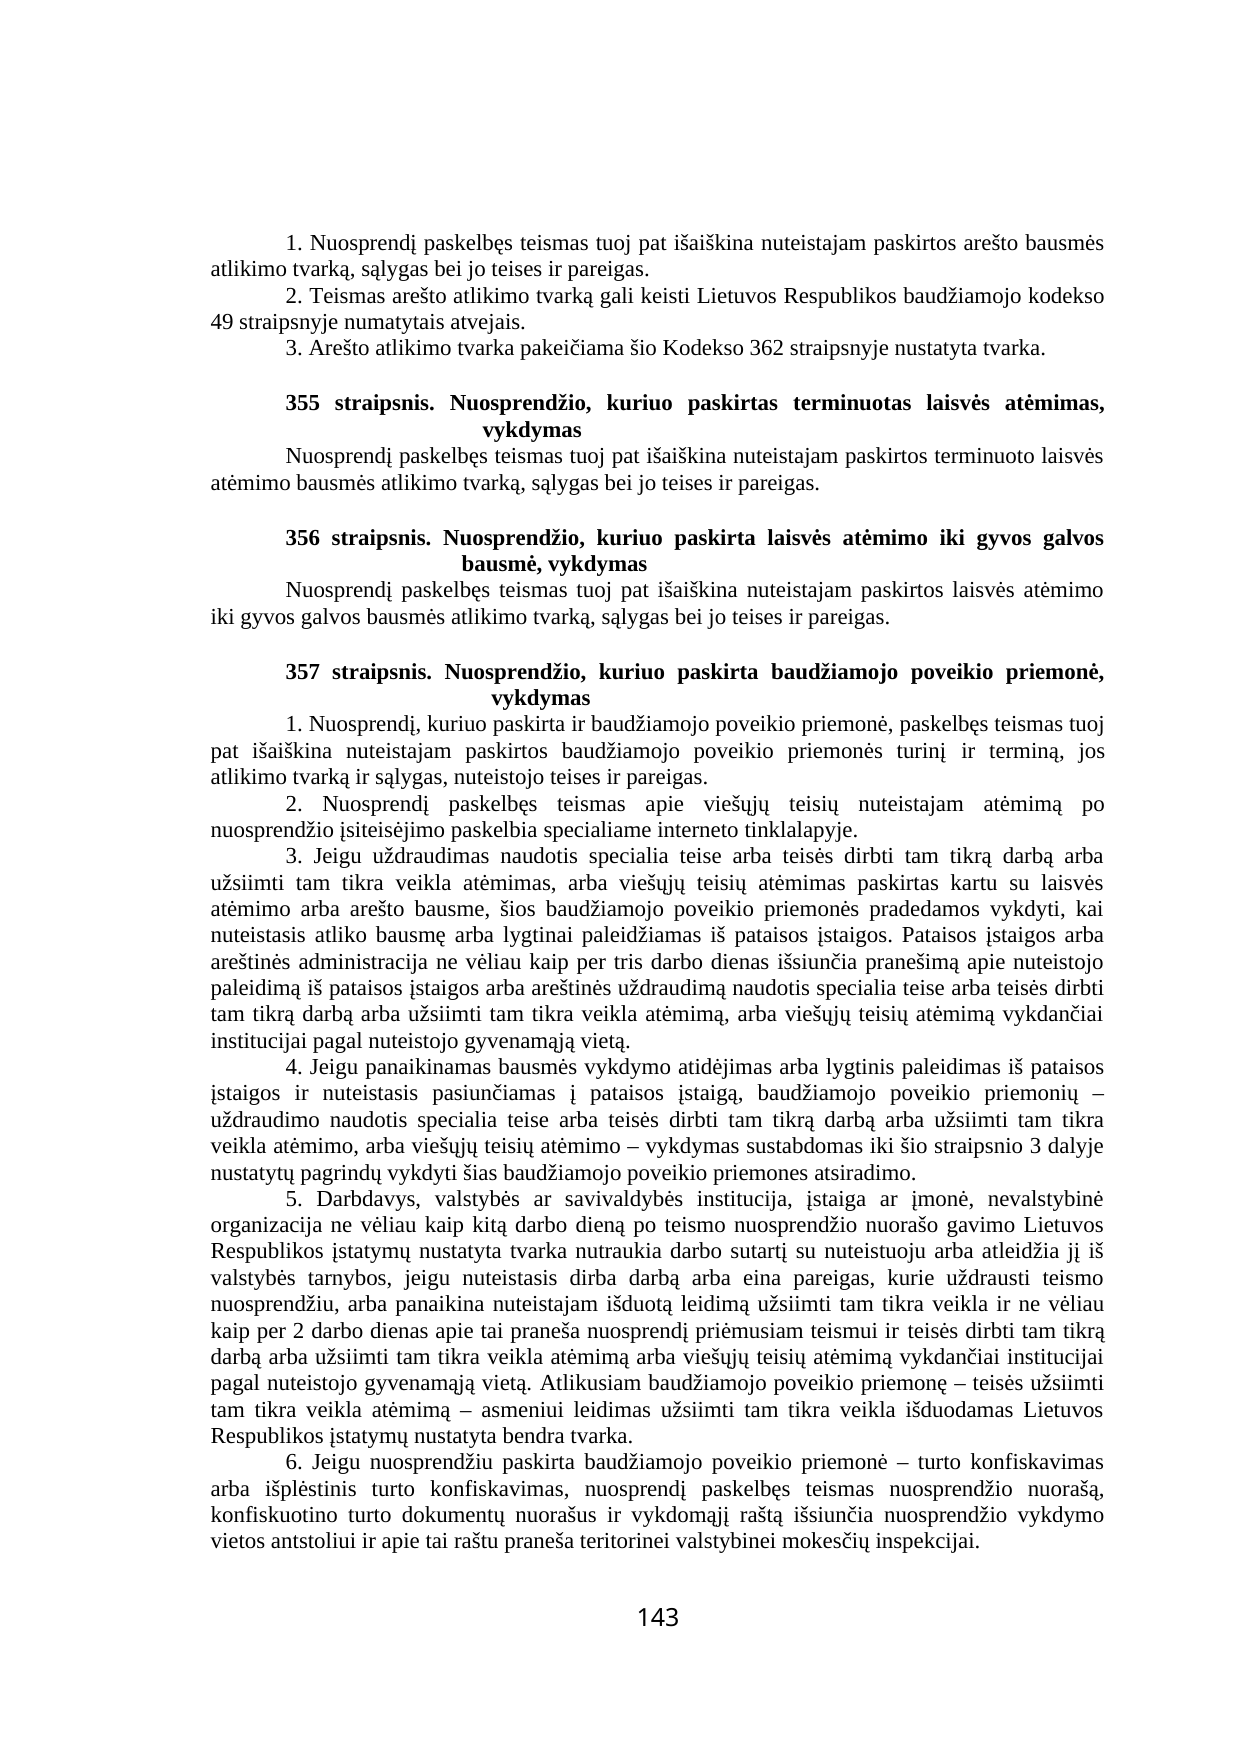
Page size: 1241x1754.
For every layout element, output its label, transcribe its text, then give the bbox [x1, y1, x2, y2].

text Nuosprendį paskelbęs teismas tuoj pat išaiškina nuteistajam paskirtos laisvės atėmimo iki gyvos galvos bausmės atlikimo tvarką, sąlygas bei jo teises ir pareigas. [210, 576, 1105, 629]
text 355 straipsnis. Nuosprendžio, kuriuo paskirtas terminuotas laisvės atėmimas, vykdymas [285, 389, 1105, 442]
text 3. Arešto atlikimo tvarka pakeičiama šio Kodekso 362 straipsnyje nustatyta tvarka. [210, 334, 1105, 361]
text 1. Nuosprendį paskelbęs teismas tuoj pat išaiškina nuteistajam paskirtos arešto bausmės atlikimo tvarką, sąlygas bei jo teises ir pareigas. [210, 229, 1105, 282]
text 356 straipsnis. Nuosprendžio, kuriuo paskirta laisvės atėmimo iki gyvos galvos bausmė, vykdymas [285, 524, 1105, 576]
text 4. Jeigu panaikinamas bausmės vykdymo atidėjimas arba lygtinis paleidimas iš pataisos įstaigos ir nuteistasis pasiunčiamas į pataisos įstaigą, baudžiamojo poveikio priemonių – uždraudimo naudotis specialia teise arba teisės dirbti tam tikrą darbą arba užsiimti tam tikra veikla atėmimo, arba viešųjų teisių atėmimo – vykdymas sustabdomas iki šio straipsnio 3 dalyje nustatytų pagrindų vykdyti šias baudžiamojo poveikio priemones atsiradimo. [210, 1053, 1105, 1185]
text 2. Teismas arešto atlikimo tvarką gali keisti Lietuvos Respublikos baudžiamojo kodekso 49 straipsnyje numatytais atvejais. [210, 282, 1105, 334]
text 1. Nuosprendį, kuriuo paskirta ir baudžiamojo poveikio priemonė, paskelbęs teismas tuoj pat išaiškina nuteistajam paskirtos baudžiamojo poveikio priemonės turinį ir terminą, jos atlikimo tvarką ir sąlygas, nuteistojo teises ir pareigas. [210, 711, 1105, 789]
text 6. Jeigu nuosprendžiu paskirta baudžiamojo poveikio priemonė – turto konfiskavimas arba išplėstinis turto konfiskavimas, nuosprendį paskelbęs teismas nuosprendžio nuorašą, konfiskuotino turto dokumentų nuorašus ir vykdomąjį raštą išsiunčia nuosprendžio vykdymo vietos antstoliui ir apie tai raštu praneša teritorinei valstybinei mokesčių inspekcijai. [210, 1448, 1105, 1554]
text 357 straipsnis. Nuosprendžio, kuriuo paskirta baudžiamojo poveikio priemonė, vykdymas [285, 658, 1105, 711]
text 3. Jeigu uždraudimas naudotis specialia teise arba teisės dirbti tam tikrą darbą arba užsiimti tam tikra veikla atėmimas, arba viešųjų teisių atėmimas paskirtas kartu su laisvės atėmimo arba arešto bausme, šios baudžiamojo poveikio priemonės pradedamos vykdyti, kai nuteistasis atliko bausmę arba lygtinai paleidžiamas iš pataisos įstaigos. Pataisos įstaigos arba areštinės administracija ne vėliau kaip per tris darbo dienas išsiunčia pranešimą apie nuteistojo paleidimą iš pataisos įstaigos arba areštinės uždraudimą naudotis specialia teise arba teisės dirbti tam tikrą darbą arba užsiimti tam tikra veikla atėmimą, arba viešųjų teisių atėmimą vykdančiai institucijai pagal nuteistojo gyvenamąją vietą. [210, 842, 1105, 1053]
text 2. Nuosprendį paskelbęs teismas apie viešųjų teisių nuteistajam atėmimą po nuosprendžio įsiteisėjimo paskelbia specialiame interneto tinklalapyje. [210, 789, 1105, 842]
text Nuosprendį paskelbęs teismas tuoj pat išaiškina nuteistajam paskirtos terminuoto laisvės atėmimo bausmės atlikimo tvarką, sąlygas bei jo teises ir pareigas. [210, 442, 1105, 495]
text 5. Darbdavys, valstybės ar savivaldybės institucija, įstaiga ar įmonė, nevalstybinė organizacija ne vėliau kaip kitą darbo dieną po teismo nuosprendžio nuorašo gavimo Lietuvos Respublikos įstatymų nustatyta tvarka nutraukia darbo sutartį su nuteistuoju arba atleidžia jį iš valstybės tarnybos, jeigu nuteistasis dirba darbą arba eina pareigas, kurie uždrausti teismo nuosprendžiu, arba panaikina nuteistajam išduotą leidimą užsiimti tam tikra veikla ir ne vėliau kaip per 2 darbo dienas apie tai praneša nuosprendį priėmusiam teismui ir teisės dirbti tam tikrą darbą arba užsiimti tam tikra veikla atėmimą arba viešųjų teisių atėmimą vykdančiai institucijai pagal nuteistojo gyvenamąją vietą. Atlikusiam baudžiamojo poveikio priemonę – teisės užsiimti tam tikra veikla atėmimą – asmeniui leidimas užsiimti tam tikra veikla išduodamas Lietuvos Respublikos įstatymų nustatyta bendra tvarka. [210, 1185, 1105, 1448]
